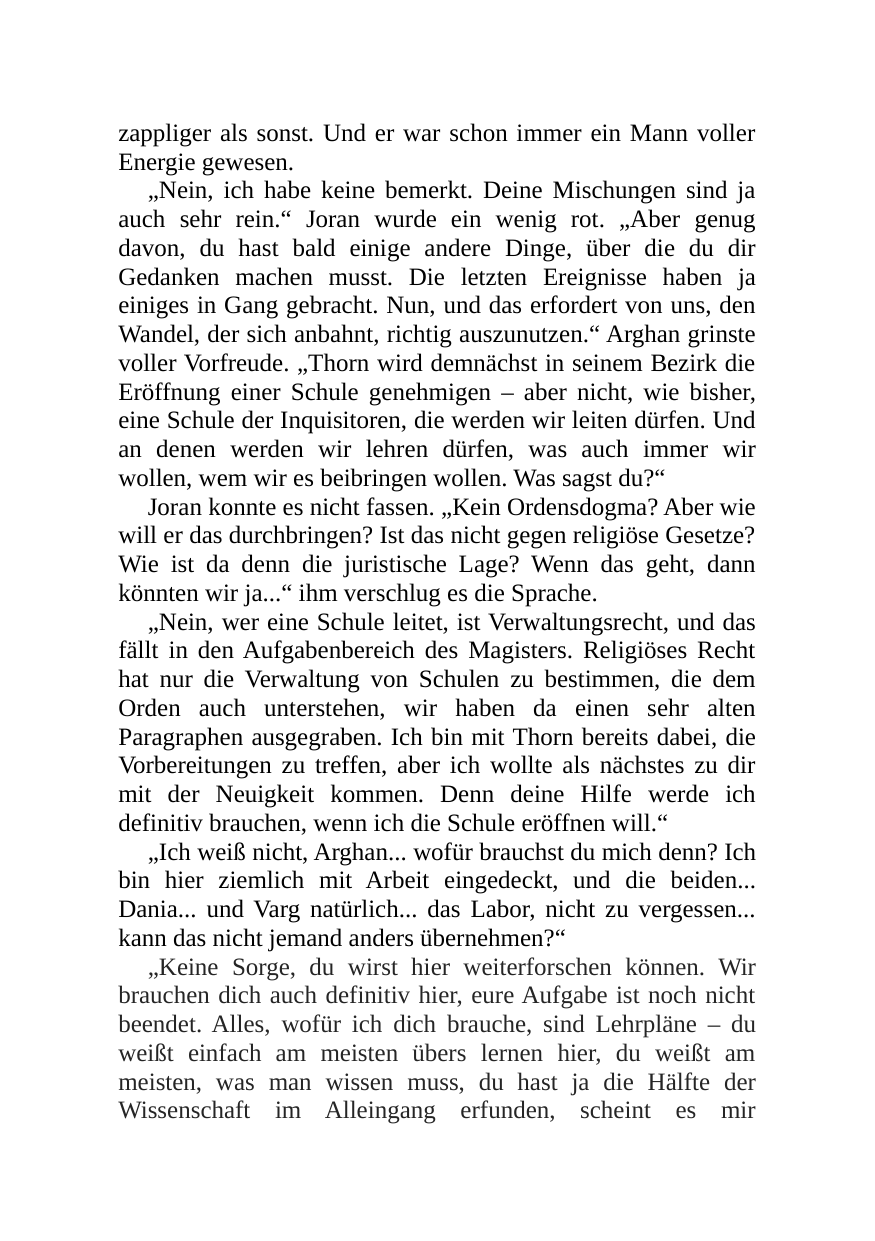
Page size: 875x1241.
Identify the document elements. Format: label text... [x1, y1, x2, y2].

text Joran konnte es nicht fassen. „Kein Ordensdogma? Aber wie will er das durchbringen? Ist das nicht gegen religiöse Gesetze? Wie ist da denn die juristische Lage? Wenn das geht, dann könnten wir ja...“ ihm verschlug es die Sprache. [118, 492, 756, 607]
text „Nein, wer eine Schule leitet, ist Verwaltungsrecht, und das fällt in den Aufgabenbereich des Magisters. Religiöses Recht hat nur die Verwaltung von Schulen zu bestimmen, die dem Orden auch unterstehen, wir haben da einen sehr alten Paragraphen ausgegraben. Ich bin mit Thorn bereits dabei, die Vorbereitungen zu treffen, aber ich wollte als nächstes zu dir mit der Neuigkeit kommen. Denn deine Hilfe werde ich definitiv brauchen, wenn ich die Schule eröffnen will.“ [118, 607, 756, 837]
text „Nein, ich habe keine bemerkt. Deine Mischungen sind ja auch sehr rein.“ Joran wurde ein wenig rot. „Aber genug davon, du hast bald einige andere Dinge, über die du dir Gedanken machen musst. Die letzten Ereignisse haben ja einiges in Gang gebracht. Nun, und das erfordert von uns, den Wandel, der sich anbahnt, richtig auszunutzen.“ Arghan grinste voller Vorfreude. „Thorn wird demnächst in seinem Bezirk die Eröffnung einer Schule genehmigen – aber nicht, wie bisher, eine Schule der Inquisitoren, die werden wir leiten dürfen. Und an denen werden wir lehren dürfen, was auch immer wir wollen, wem wir es beibringen wollen. Was sagst du?“ [118, 176, 756, 492]
text zappliger als sonst. Und er war schon immer ein Mann voller Energie gewesen. [118, 118, 756, 176]
text „Ich weiß nicht, Arghan... wofür brauchst du mich denn? Ich bin hier ziemlich mit Arbeit eingedeckt, und die beiden... Dania... und Varg natürlich... das Labor, nicht zu vergessen... kann das nicht jemand anders übernehmen?“ [118, 837, 756, 952]
text „Keine Sorge, du wirst hier weiterforschen können. Wir brauchen dich auch definitiv hier, eure Aufgabe ist noch nicht beendet. Alles, wofür ich dich brauche, sind Lehrpläne – du weißt einfach am meisten übers lernen hier, du weißt am meisten, was man wissen muss, du hast ja die Hälfte der Wissenschaft im Alleingang erfunden, scheint es mir [118, 952, 756, 1124]
